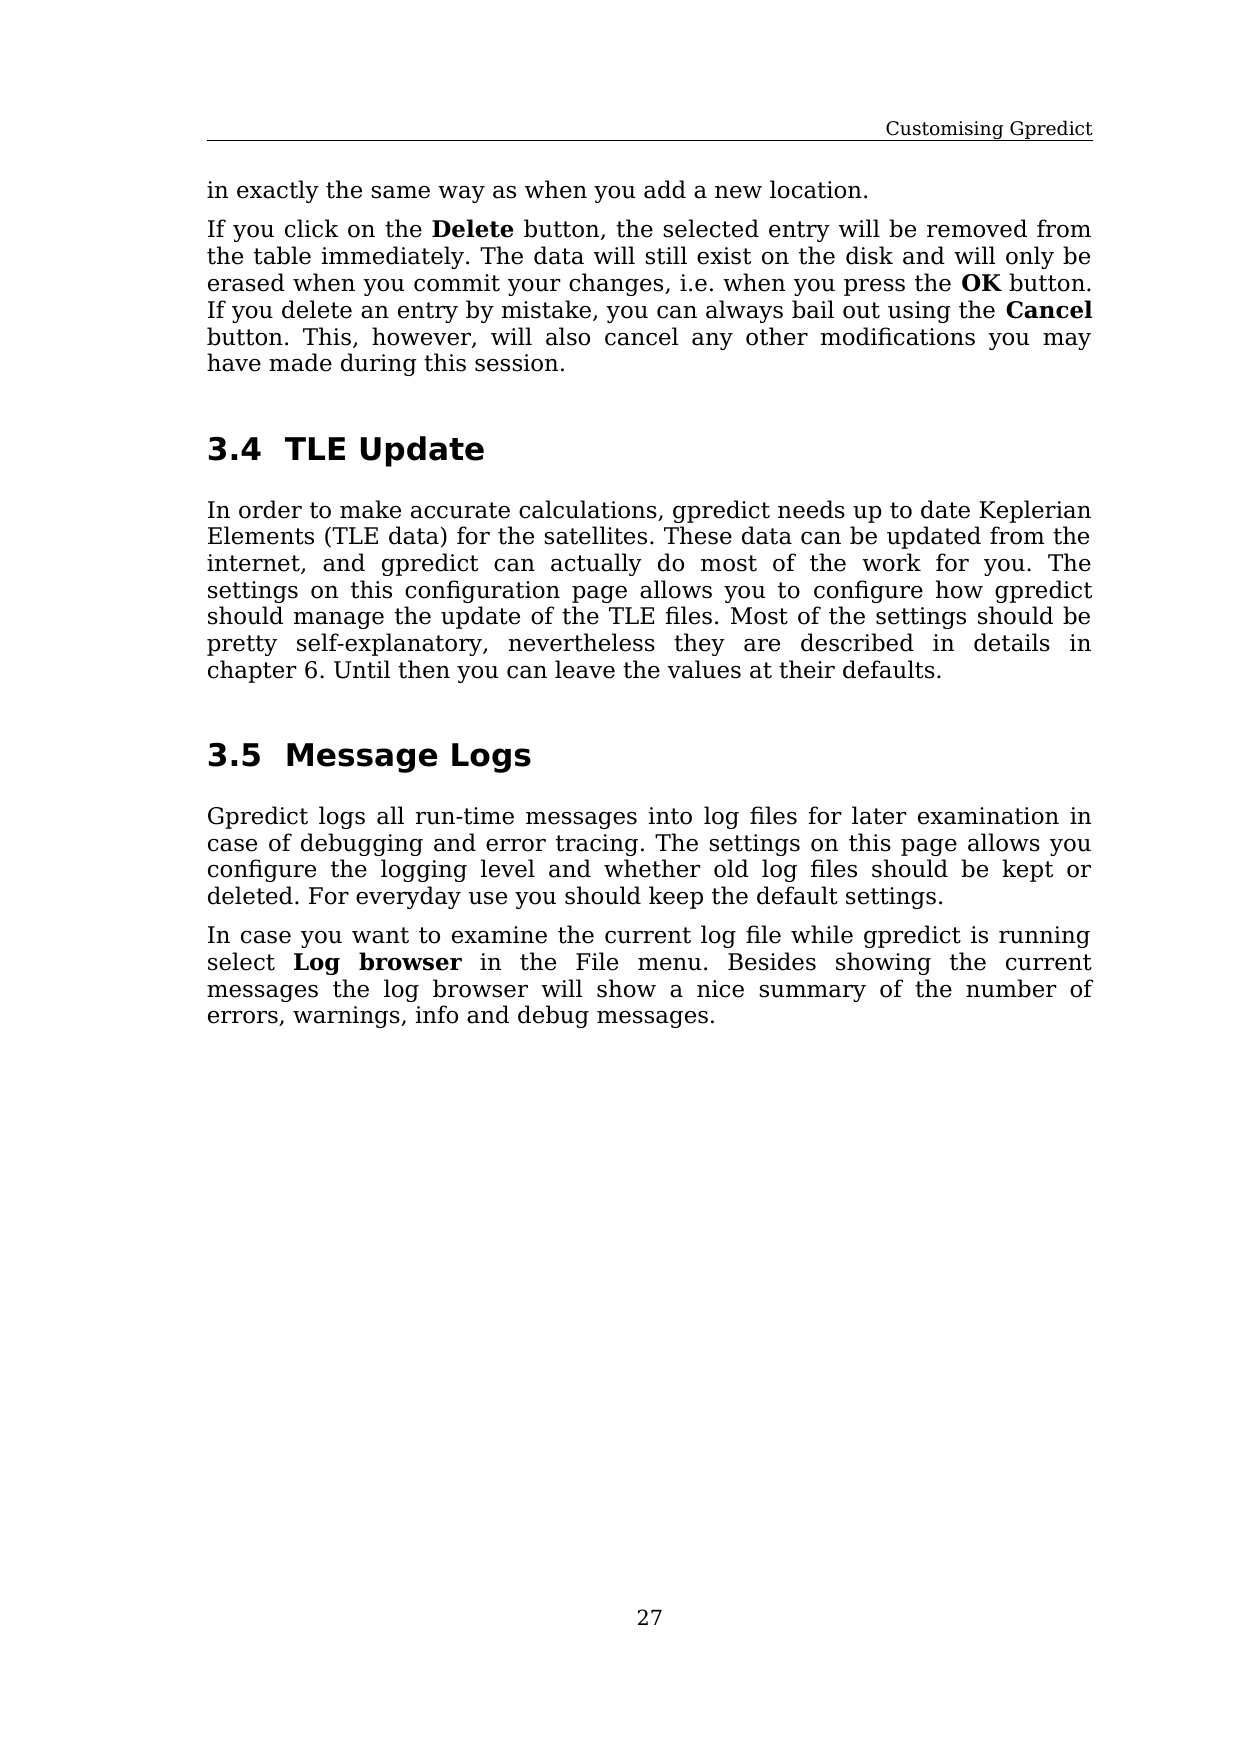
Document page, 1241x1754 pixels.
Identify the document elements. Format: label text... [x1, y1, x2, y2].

subtitle TLE Update [207, 431, 1093, 467]
text Gpredict logs all run-time messages into log files for later examination in case of debugging and error tracing. The settings on this page allows you configure the logging level and whether old log files should be kept or deleted. For everyday use you should keep the default settings. [207, 803, 1093, 910]
text If you click on the Delete button, the selected entry will be removed from the table immediately. The data will still exist on the disk and will only be erased when you commit your changes, i.e. when you press the OK button. If you delete an entry by mistake, you can always bail out using the Cancel button. This, however, will also cancel any other modifications you may have made during this session. [207, 216, 1093, 377]
text In order to make accurate calculations, gpredict needs up to date Keplerian Elements (TLE data) for the satellites. These data can be updated from the internet, and gpredict can actually do most of the work for you. The settings on this configuration page allows you to configure how gpredict should manage the update of the TLE files. Most of the settings should be pretty self-explanatory, nevertheless they are described in details in chapter 6. Until then you can leave the values at their defaults. [207, 497, 1093, 683]
text in exactly the same way as when you add a new location. [207, 177, 1093, 204]
text In case you want to examine the current log file while gpredict is running select Log browser in the File menu. Besides showing the current messages the log browser will show a nice summary of the number of errors, warnings, info and debug messages. [207, 922, 1093, 1029]
subtitle Message Logs [207, 737, 1093, 774]
